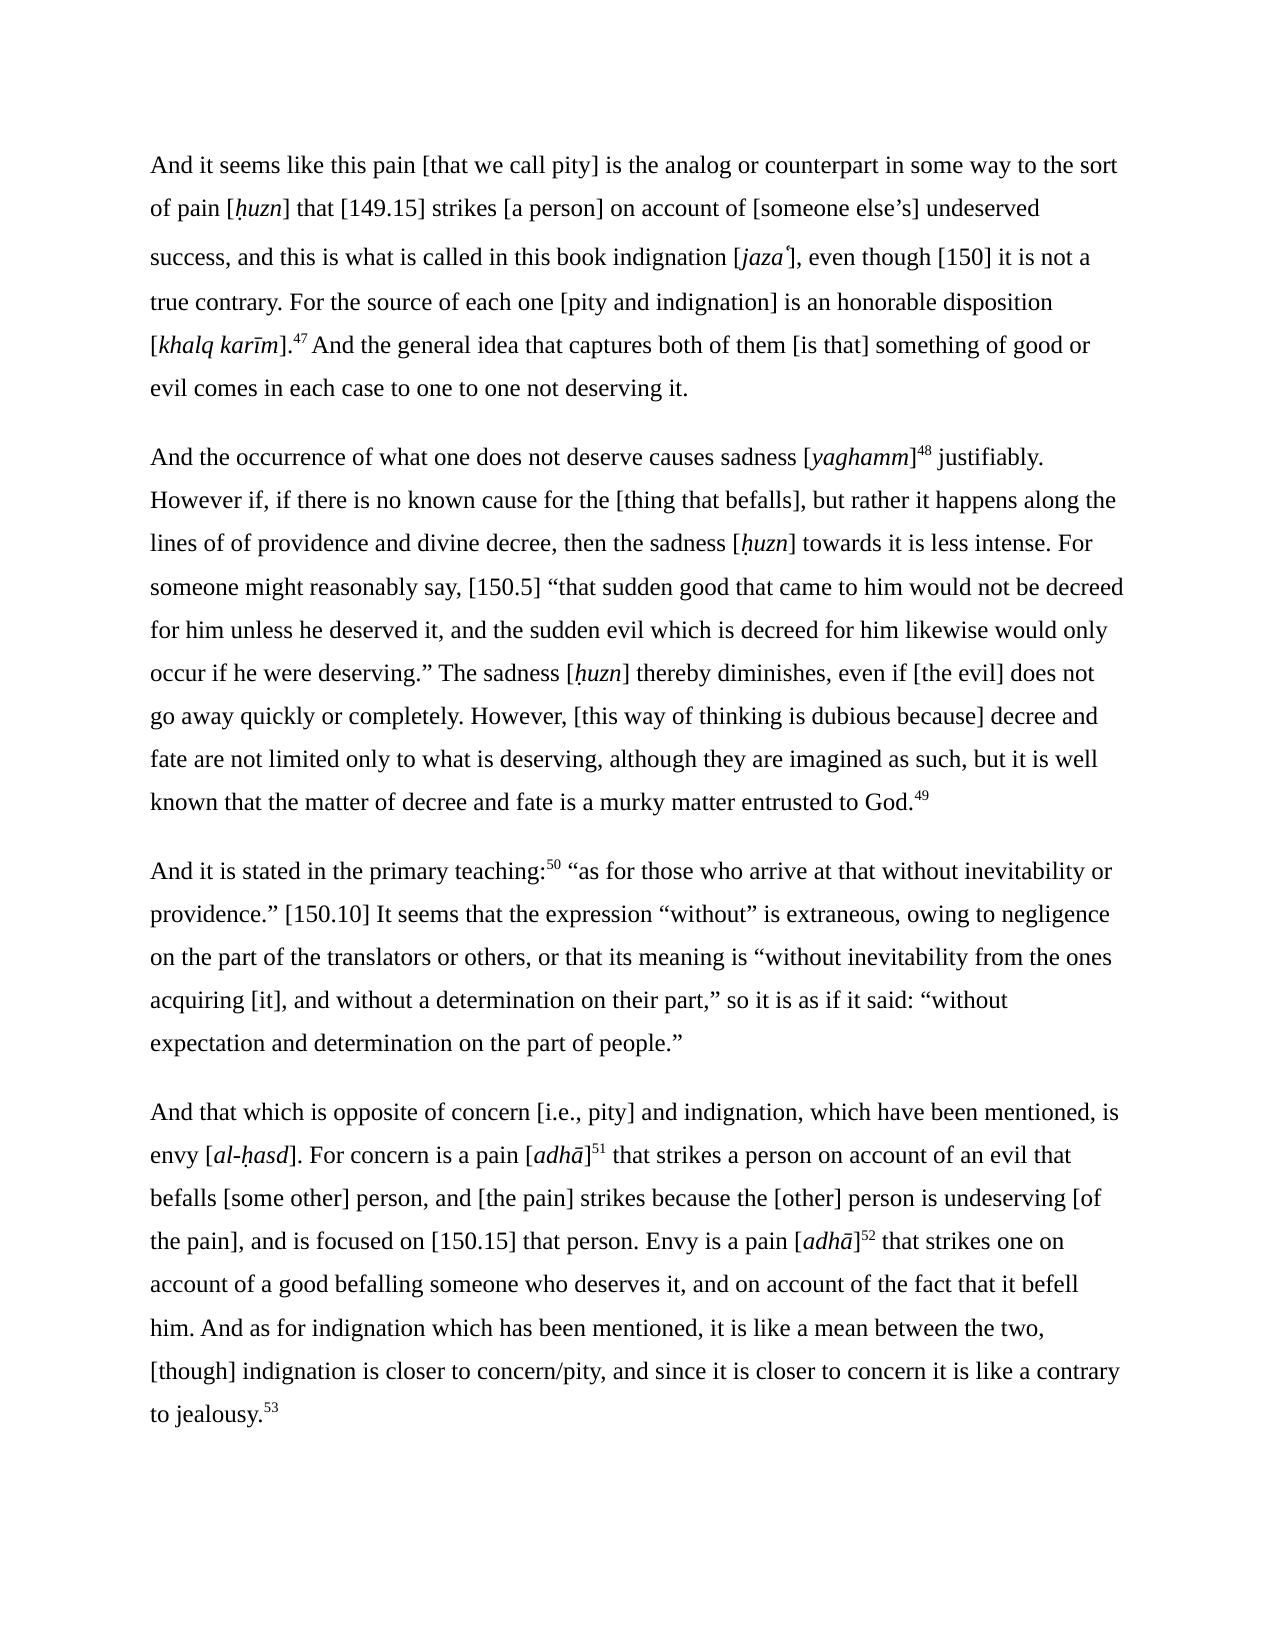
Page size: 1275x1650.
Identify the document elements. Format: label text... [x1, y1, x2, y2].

text And the occurrence of what one does not deserve causes sadness [yaghamm] justifiably. However if, if there is no known cause for the [thing that befalls], but rather it happens along the lines of of providence and divine decree, then the sadness [ḥuzn] towards it is less intense. For someone might reasonably say, [150.5] “that sudden good that came to him would not be decreed for him unless he deserved it, and the sudden evil which is decreed for him likewise would only occur if he were deserving.” The sadness [ḥuzn] thereby diminishes, even if [the evil] does not go away quickly or completely. However, [this way of thinking is dubious because] decree and fate are not limited only to what is deserving, although they are imagined as such, but it is well known that the matter of decree and fate is a murky matter entrusted to God. [150, 442, 1125, 816]
text And that which is opposite of concern [i.e., pity] and indignation, which have been mentioned, is envy [al-ḥasd]. For concern is a pain [adhā] that strikes a person on account of an evil that befalls [some other] person, and [the pain] strikes because the [other] person is undeserving [of the pain], and is focused on [150.15] that person. Envy is a pain [adhā] that strikes one on account of a good befalling someone who deserves it, and on account of the fact that it befell him. And as for indignation which has been mentioned, it is like a mean between the two, [though] indignation is closer to concern/pity, and since it is closer to concern it is like a contrary to jealousy. [150, 1097, 1125, 1428]
text And it seems like this pain [that we call pity] is the analog or counterpart in some way to the sort of pain [ḥuzn] that [149.15] strikes [a person] on account of [someone else’s] undeserved success, and this is what is called in this book indignation [jazaʿ], even though [150] it is not a true contrary. For the source of each one [pity and indignation] is an honorable disposition [khalq karīm]. And the general idea that captures both of them [is that] something of good or evil comes in each case to one to one not deserving it. [150, 150, 1125, 402]
text And it is stated in the primary teaching: “as for those who arrive at that without inevitability or providence.” [150.10] It seems that the expression “without” is extraneous, owing to negligence on the part of the translators or others, or that its meaning is “without inevitability from the ones acquiring [it], and without a determination on their part,” so it is as if it said: “without expectation and determination on the part of people.” [150, 856, 1125, 1057]
